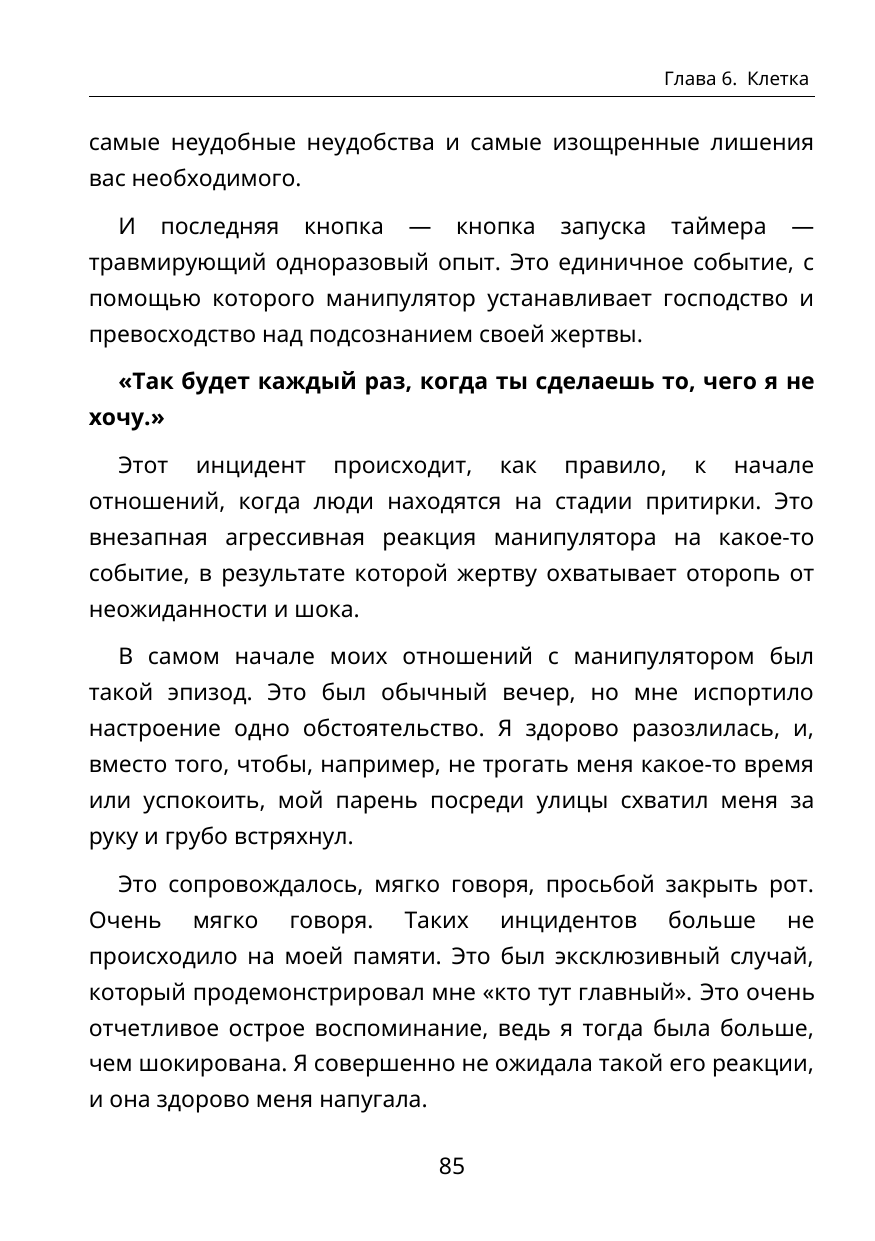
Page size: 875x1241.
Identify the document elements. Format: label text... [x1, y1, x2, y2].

text В самом начале моих отношений с манипулятором был такой эпизод. Это был обычный вечер, но мне испортило настроение одно обстоятельство. Я здорово разозлилась, и, вместо того, чтобы, например, не трогать меня какое-то время или успокоить, мой парень посреди улицы схватил меня за руку и грубо встряхнул. [88, 640, 815, 851]
text самые неудобные неудобства и самые изощренные лишения вас необходимого. [88, 126, 815, 193]
text «Так будет каждый раз, когда ты сделаешь то, чего я не хочу.» [88, 365, 815, 432]
text Этот инцидент происходит, как правило, к начале отношений, когда люди находятся на стадии притирки. Это внезапная агрессивная реакция манипулятора на какое-то событие, в результате которой жертву охватывает оторопь от неожиданности и шока. [88, 449, 815, 624]
text Это сопровождалось, мягко говоря, просьбой закрыть рот. Очень мягко говоря. Таких инцидентов больше не происходило на моей памяти. Это был эксклюзивный случай, который продемонстрировал мне «кто тут главный». Это очень отчетливое острое воспоминание, ведь я тогда была больше, чем шокирована. Я совершенно не ожидала такой его реакции, и она здорово меня напугала. [88, 868, 815, 1114]
text И последняя кнопка — кнопка запуска таймера — травмирующий одноразовый опыт. Это единичное событие, с помощью которого манипулятор устанавливает господство и превосходство над подсознанием своей жертвы. [88, 210, 815, 349]
